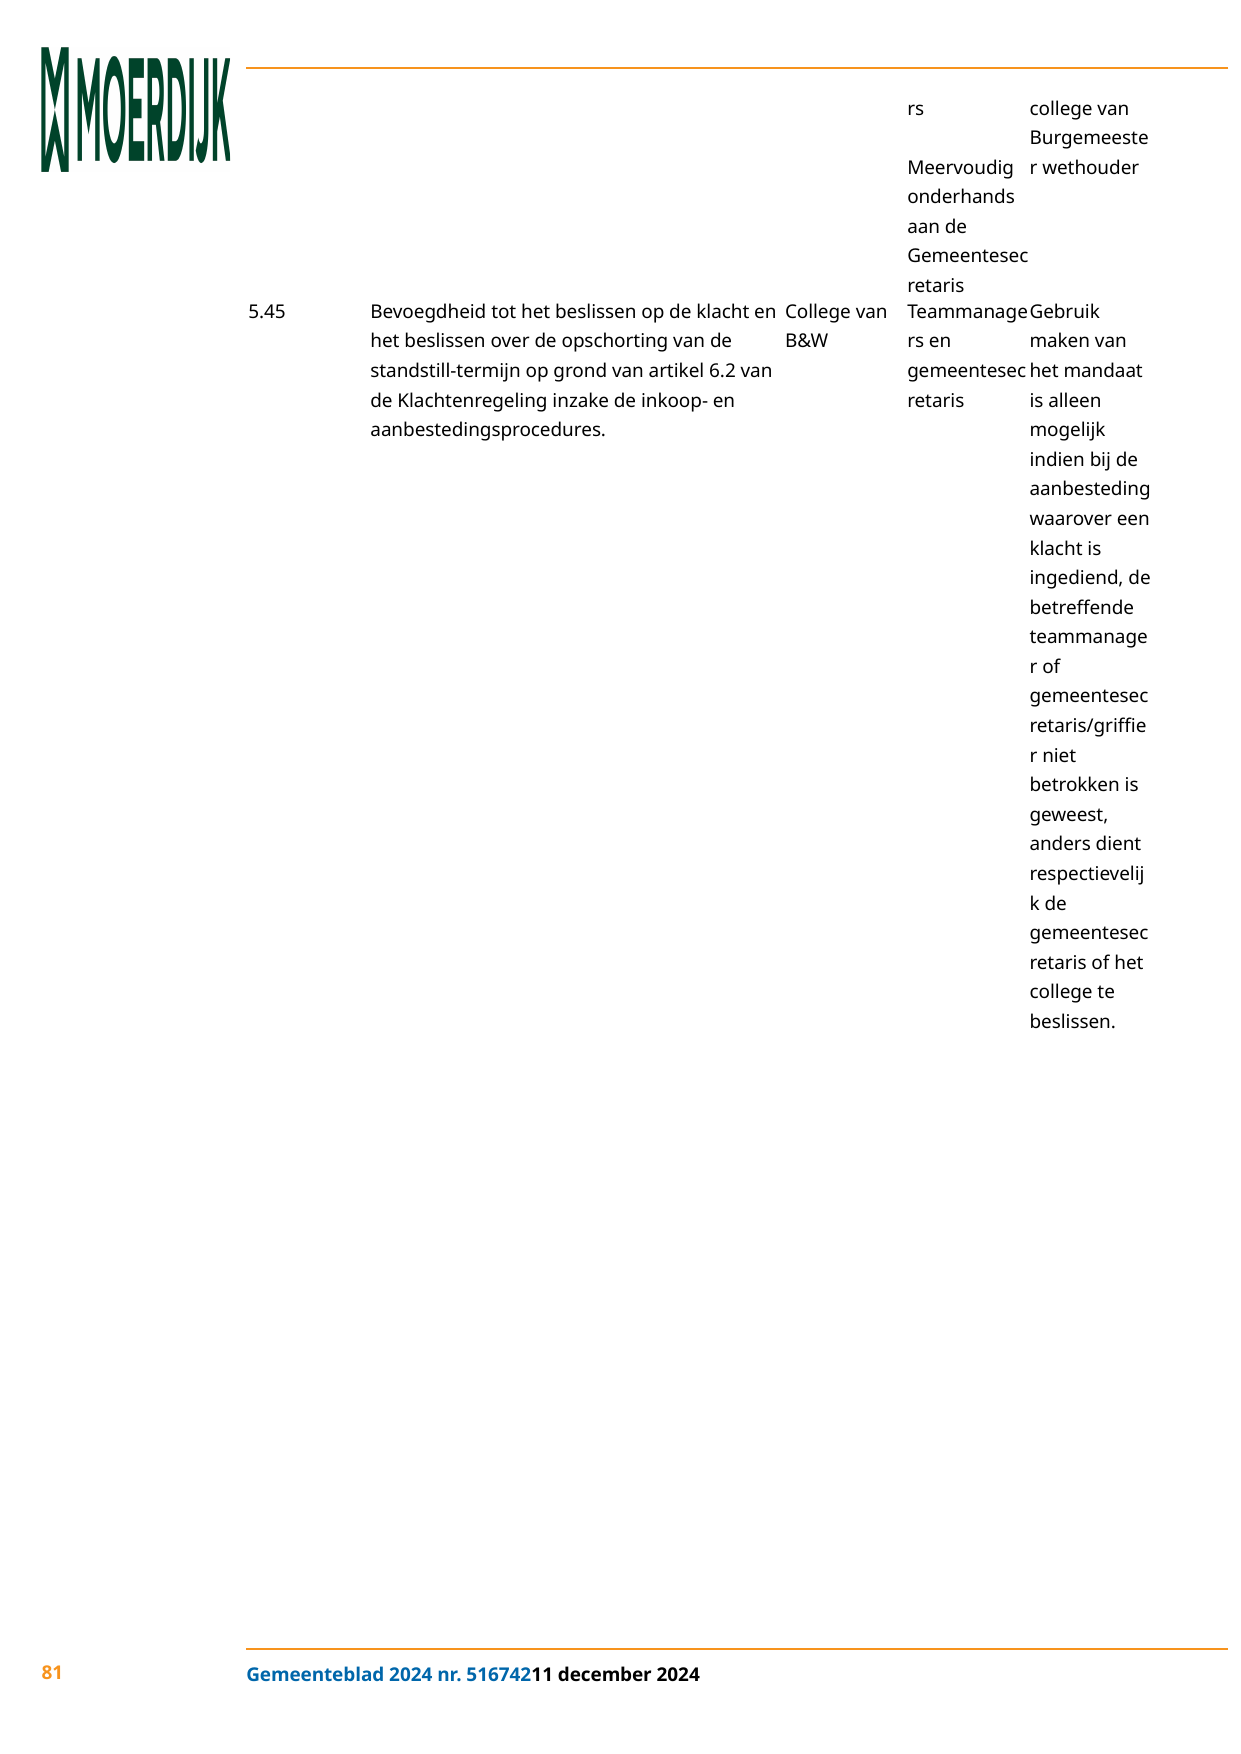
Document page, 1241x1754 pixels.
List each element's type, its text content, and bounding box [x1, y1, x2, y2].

table_cell [370, 95, 785, 298]
table_cell college van Burgemeester wethouder [1029, 95, 1152, 298]
table_cell 5.45 [248, 298, 370, 1034]
table_cell Bevoegdheid tot het beslissen op de klacht en het beslissen over de opschorting van de standstill-termijn op grond van artikel 6.2 van de Klachtenregeling inzake de inkoop- en aanbestedingsprocedures. [370, 298, 785, 1034]
picture [41, 47, 231, 172]
table_cell Gebruik maken van het mandaat is alleen mogelijk indien bij de aanbesteding waarover een klacht is ingediend, de betreffende teammanager of gemeentesecretaris/griffier niet betrokken is geweest, anders dient respectievelijk de gemeentesecretaris of het college te beslissen. [1029, 298, 1152, 1034]
table_cell rs Meervoudig onderhands aan de Gemeentesecretaris [907, 95, 1029, 298]
table_cell College van B&W [785, 298, 907, 1034]
table_cell Teammanagers en gemeentesecretaris [907, 298, 1029, 1034]
table_cell [248, 95, 370, 298]
table_cell [785, 95, 907, 298]
